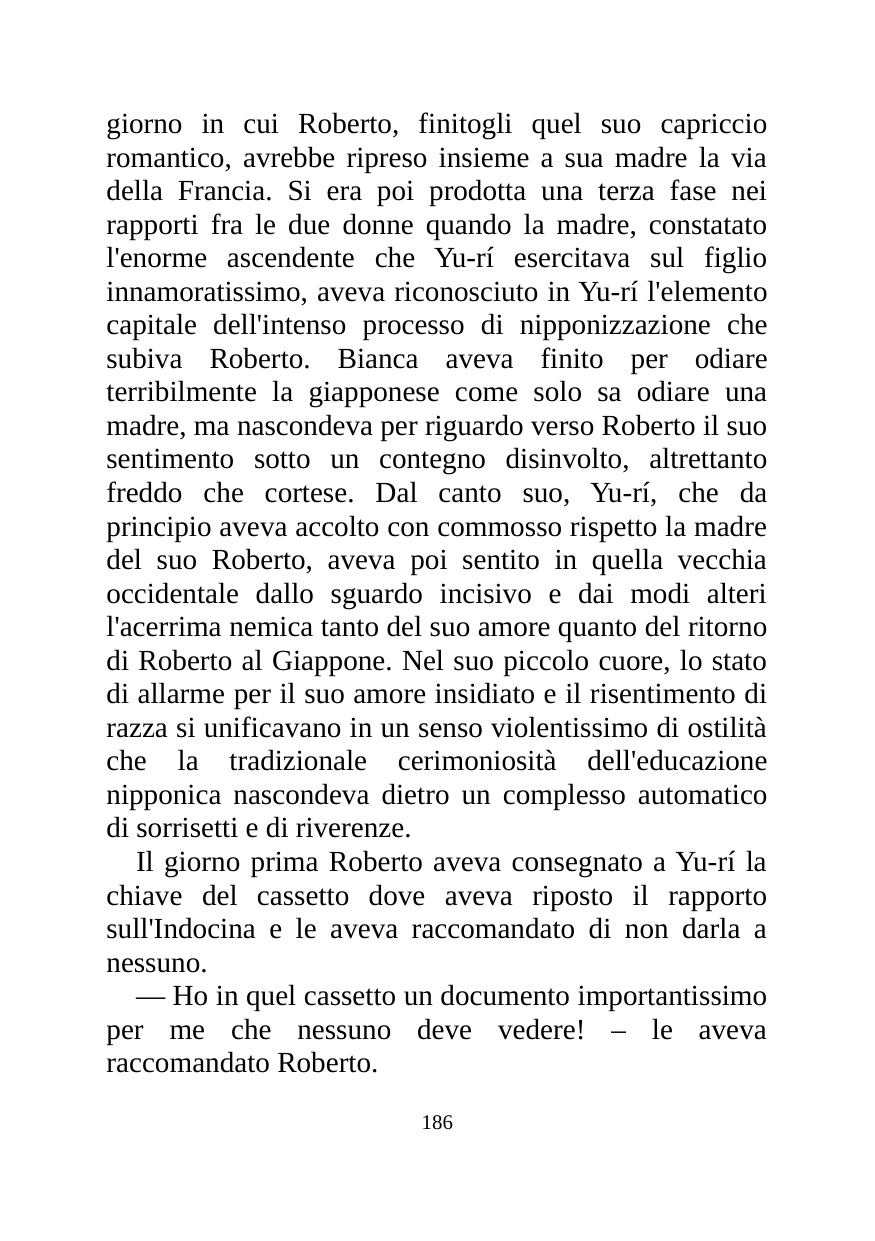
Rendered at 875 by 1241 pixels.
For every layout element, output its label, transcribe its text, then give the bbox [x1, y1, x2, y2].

text — Ho in quel cassetto un documento importantissimo per me che nessuno deve vedere! – le aveva raccomandato Roberto. [106, 978, 768, 1079]
text Il giorno prima Roberto aveva consegnato a Yu-rí la chiave del cassetto dove aveva riposto il rapporto sull'Indocina e le aveva raccomandato di non darla a nessuno. [106, 844, 768, 978]
text giorno in cui Roberto, finitogli quel suo capriccio romantico, avrebbe ripreso insieme a sua madre la via della Francia. Si era poi prodotta una terza fase nei rapporti fra le due donne quando la madre, constatato l'enorme ascendente che Yu-rí esercitava sul figlio innamoratissimo, aveva riconosciuto in Yu-rí l'elemento capitale dell'intenso processo di nipponizzazione che subiva Roberto. Bianca aveva finito per odiare terribilmente la giapponese come solo sa odiare una madre, ma nascondeva per riguardo verso Roberto il suo sentimento sotto un contegno disinvolto, altrettanto freddo che cortese. Dal canto suo, Yu-rí, che da principio aveva accolto con commosso rispetto la madre del suo Roberto, aveva poi sentito in quella vecchia occidentale dallo sguardo incisivo e dai modi alteri l'acerrima nemica tanto del suo amore quanto del ritorno di Roberto al Giappone. Nel suo piccolo cuore, lo stato di allarme per il suo amore insidiato e il risentimento di razza si unificavano in un senso violentissimo di ostilità che la tradizionale cerimoniosità dell'educazione nipponica nascondeva dietro un complesso automatico di sorrisetti e di riverenze. [106, 106, 768, 844]
